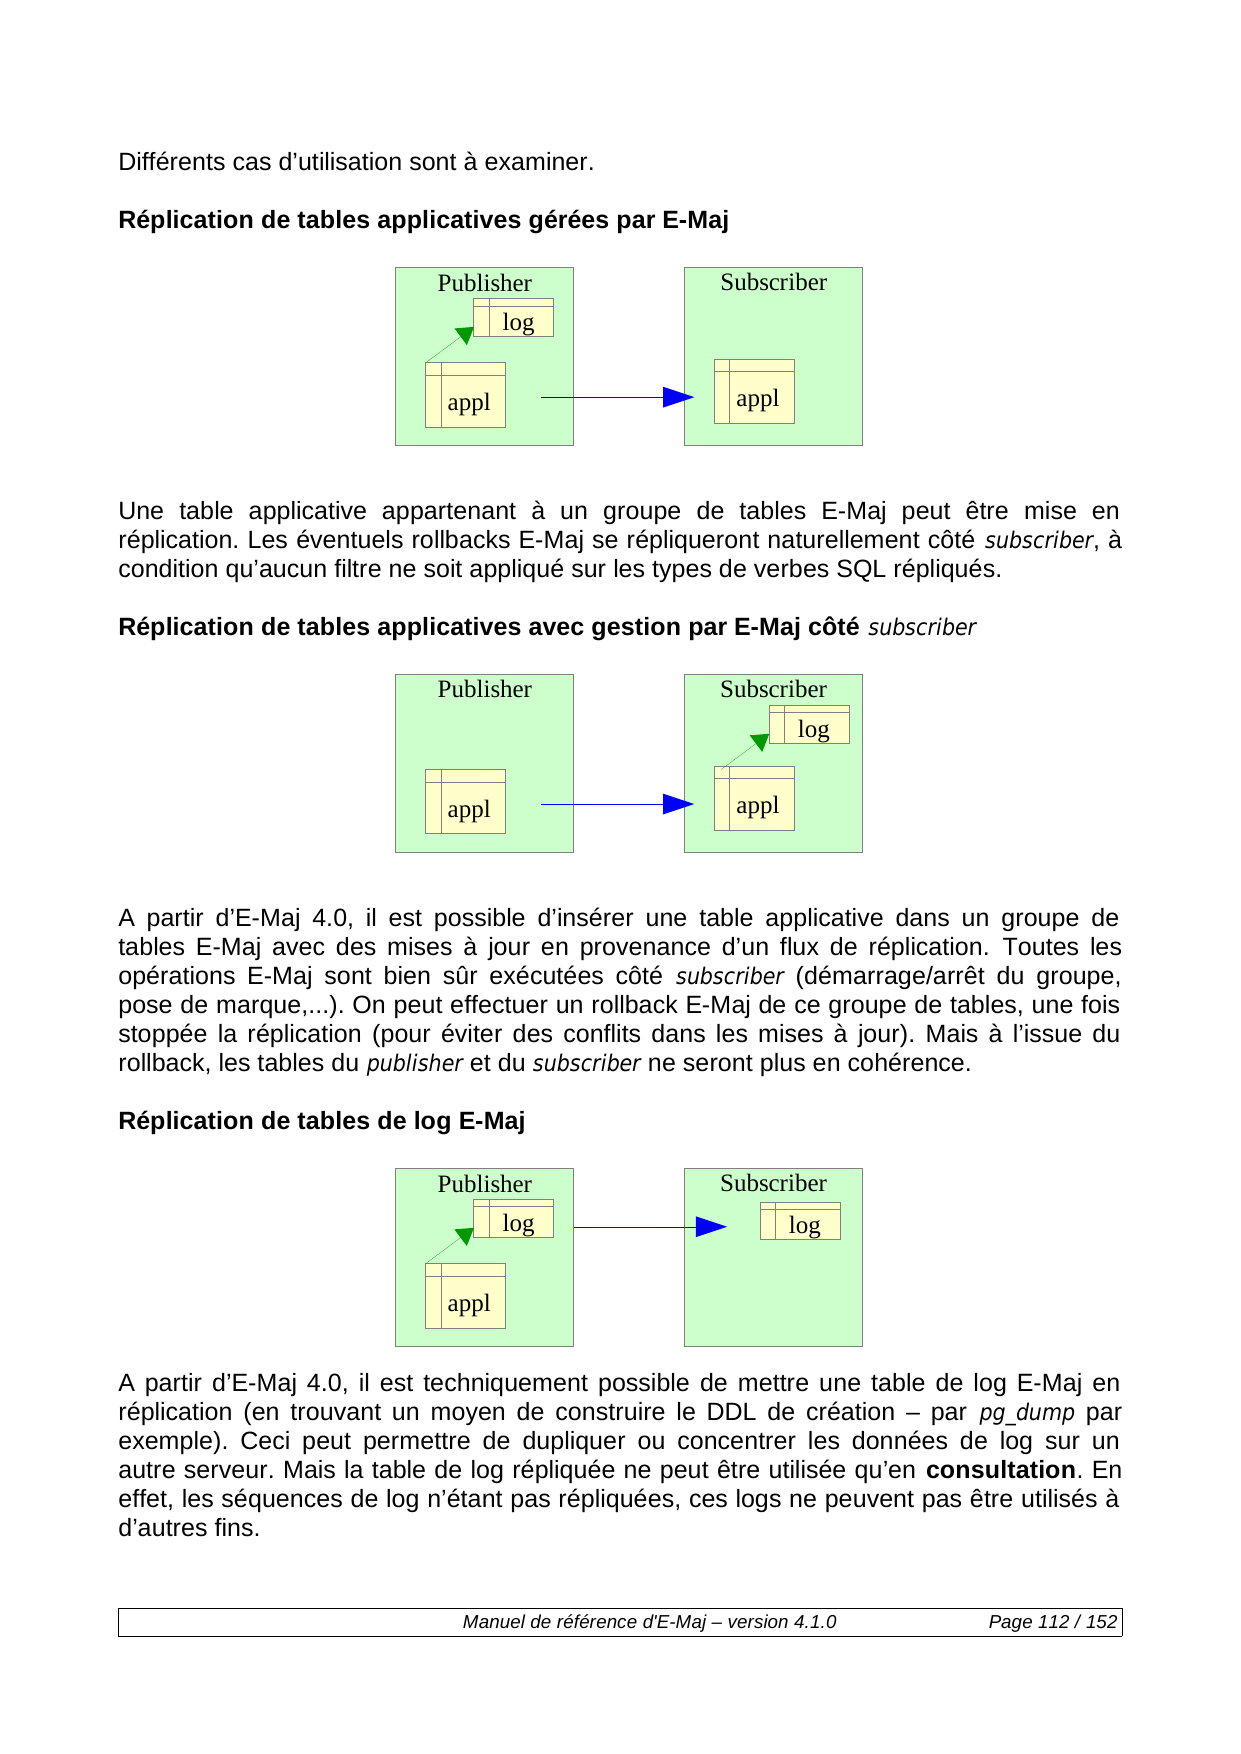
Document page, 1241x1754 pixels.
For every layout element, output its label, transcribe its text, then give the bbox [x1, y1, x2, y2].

text A partir d’E-Maj 4.0, il est possible d’insérer une table applicative dans un groupe de tables E-Maj avec des mises à jour en provenance d’un flux de réplication. Toutes les opérations E-Maj sont bien sûr exécutées côté subscriber (démarrage/arrêt du groupe, pose de marque,...). On peut effectuer un rollback E-Maj de ce groupe de tables, une fois stoppée la réplication (pour éviter des conflits dans les mises à jour). Mais à l’issue du rollback, les tables du publisher et du subscriber ne seront plus en cohérence. [118, 903, 1122, 1077]
text Réplication de tables applicatives gérées par E-Maj [118, 205, 1122, 234]
text Réplication de tables applicatives avec gestion par E-Maj côté subscriber [118, 612, 1122, 641]
text Différents cas d’utilisation sont à examiner. [118, 147, 1122, 176]
text Une table applicative appartenant à un groupe de tables E-Maj peut être mise en réplication. Les éventuels rollbacks E-Maj se répliqueront naturellement côté subscriber, à condition qu’aucun filtre ne soit appliqué sur les types de verbes SQL répliqués. [118, 496, 1122, 583]
text A partir d’E-Maj 4.0, il est techniquement possible de mettre une table de log E-Maj en réplication (en trouvant un moyen de construire le DDL de création – par pg_dump par exemple). Ceci peut permettre de dupliquer ou concentrer les données de log sur un autre serveur. Mais la table de log répliquée ne peut être utilisée qu’en consultation. En effet, les séquences de log n’étant pas répliquées, ces logs ne peuvent pas être utilisés à d’autres fins. [118, 1368, 1122, 1542]
text Réplication de tables de log E-Maj [118, 1106, 1122, 1135]
